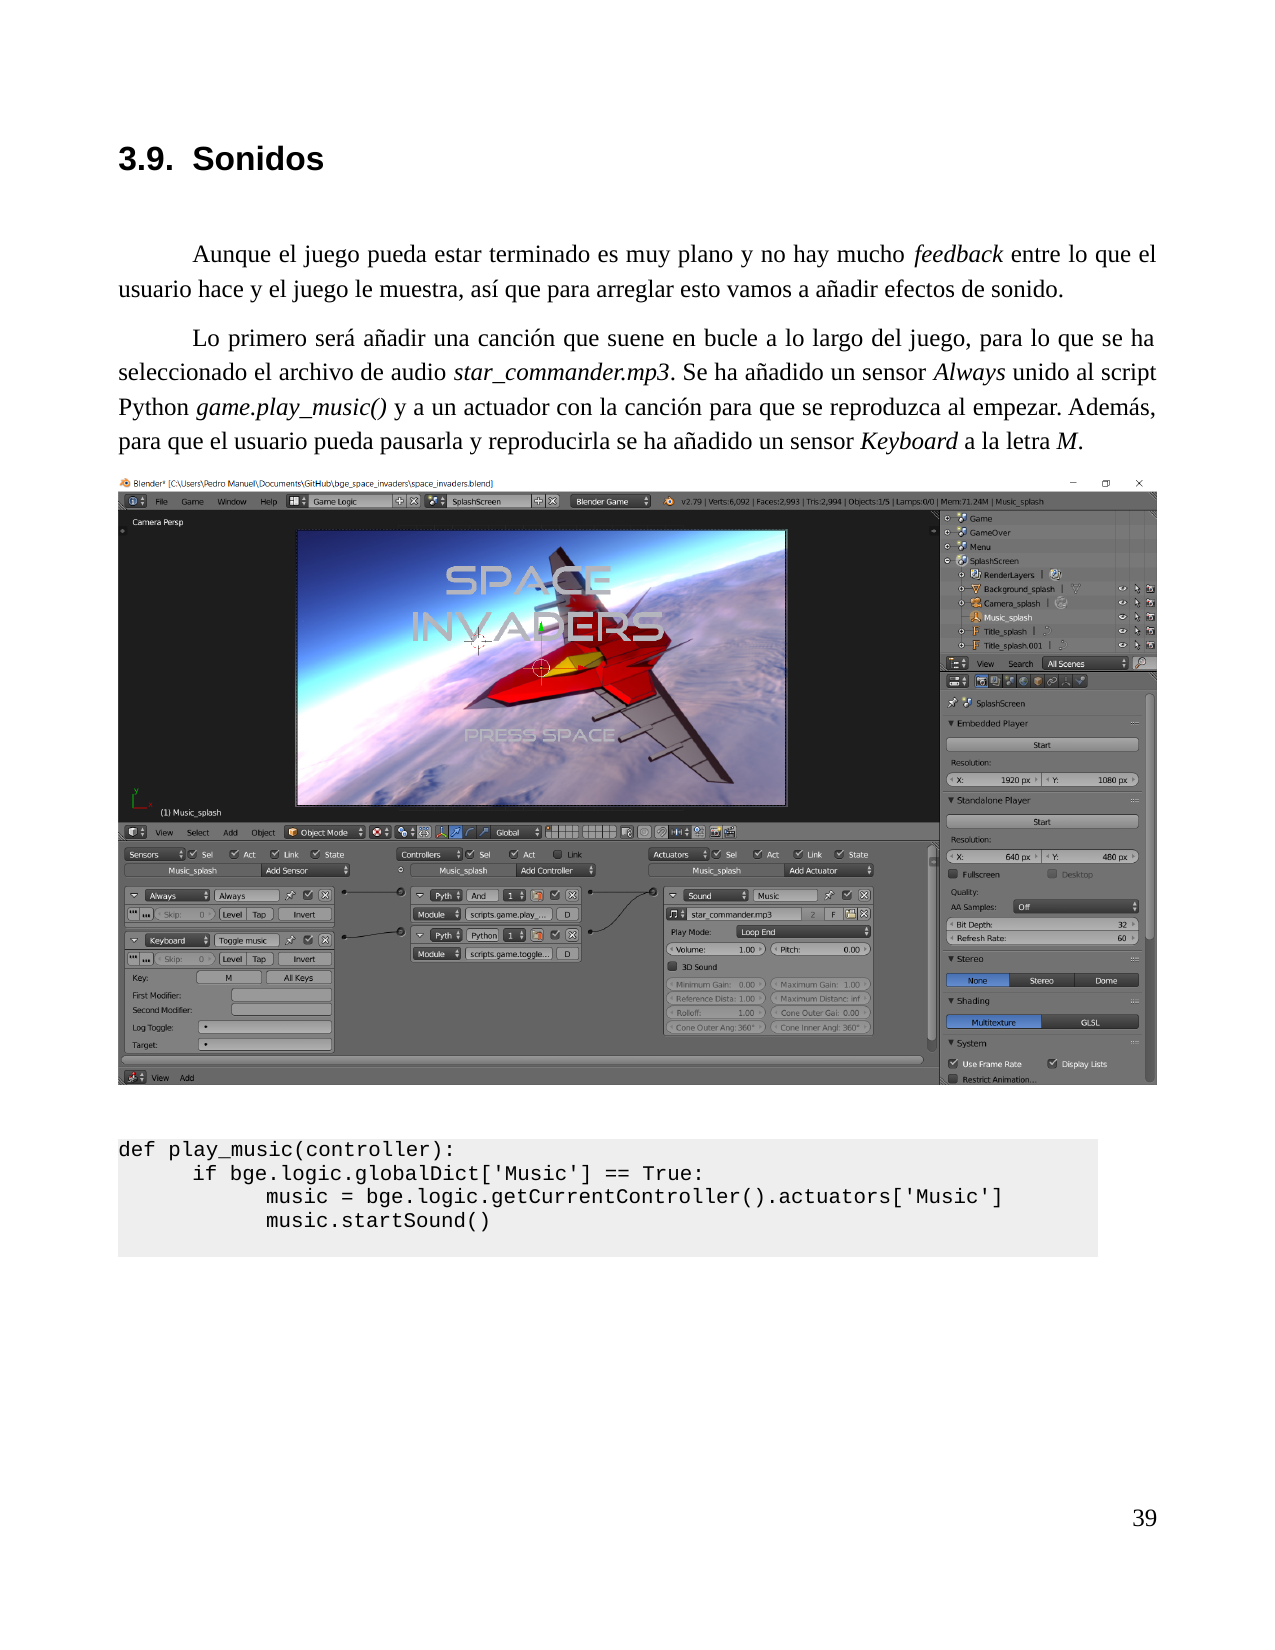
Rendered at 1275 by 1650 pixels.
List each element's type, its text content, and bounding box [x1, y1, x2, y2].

picture [118, 475, 1157, 1085]
text Aunque el juego pueda estar terminado es muy plano y no hay mucho feedback entre lo que el usuario hace y el juego le muestra, así que para arreglar esto vamos a añadir efectos de sonido. [118, 239, 1157, 302]
text if bge.logic.globalDict['Music'] == True: [118, 1163, 1098, 1186]
text music.startSound() [118, 1210, 1098, 1233]
subtitle 3.9. Sonidos [118, 139, 1157, 178]
text def play_music(controller): [118, 1139, 1098, 1163]
text Lo primero será añadir una canción que suene en bucle a lo largo del juego, para lo que se ha seleccionado el archivo de audio star_commander.mp3. Se ha añadido un sensor Always unido al script Python game.play_music() y a un actuador con la canción para que se reproduzca al empezar. Además, para que el usuario pueda pausarla y reproducirla se ha añadido un sensor Keyboard a la letra M. [118, 323, 1157, 455]
text music = bge.logic.getCurrentController().actuators['Music'] [118, 1186, 1098, 1210]
